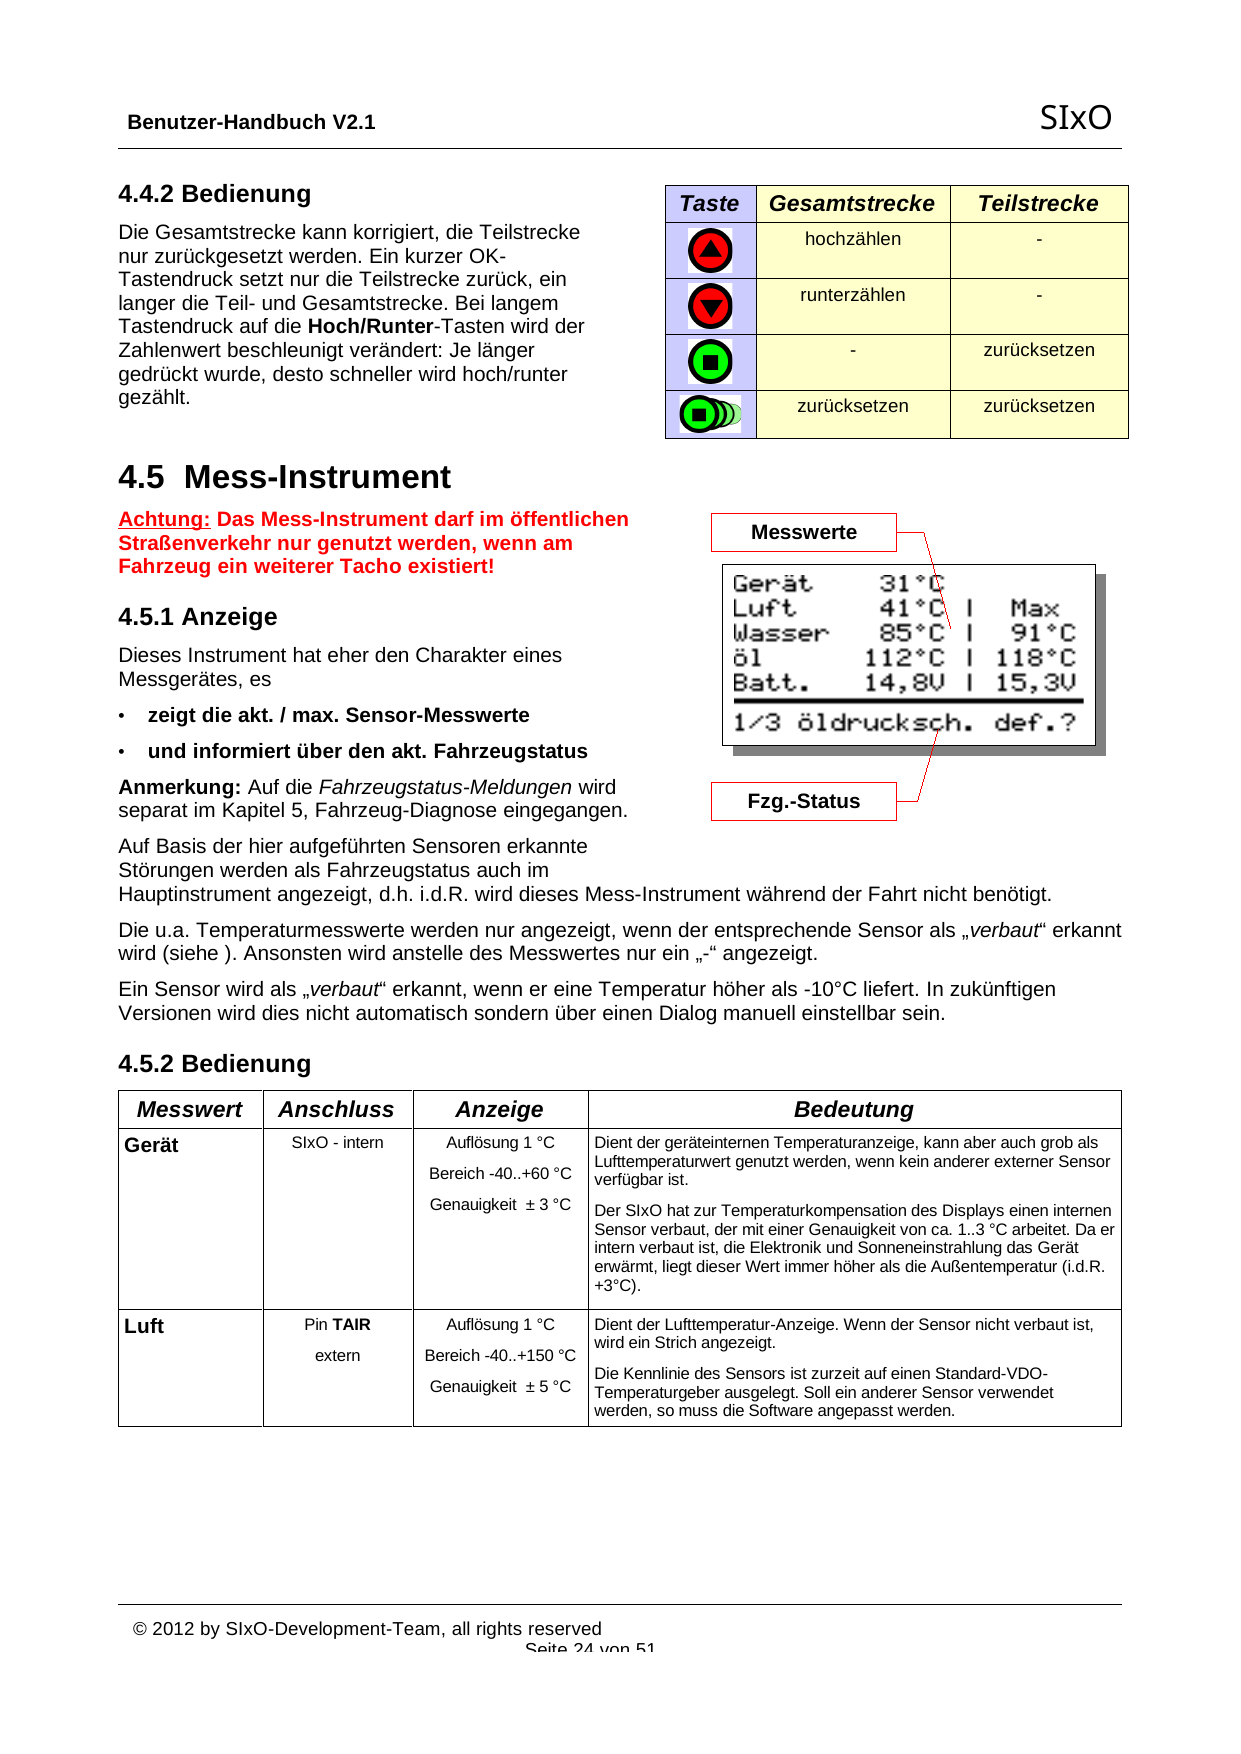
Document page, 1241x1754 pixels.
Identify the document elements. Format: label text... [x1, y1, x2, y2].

text Auf Basis der hier aufgeführten Sensoren erkannte Störungen werden als Fahrzeugstatus auch im Hauptinstrument angezeigt, d.h. i.d.R. wird dieses Mess-Instrument während der Fahrt nicht benötigt. [118, 835, 1122, 906]
table_cell Dient der Lufttemperatur-Anzeige. Wenn der Sensor nicht verbaut ist, wird ein Strich angezeigt. Die Kennlinie des Sensors ist zurzeit auf einen Standard-VDO-Temperaturgeber ausgelegt. Soll ein anderer Sensor verwendet werden, so muss die Software angepasst werden. [589, 1310, 1121, 1426]
table_header Messwert [119, 1091, 262, 1128]
table_header Taste [666, 186, 756, 222]
list und informiert über den akt. Fahrzeugstatus [118, 739, 712, 763]
picture [688, 228, 733, 273]
table_cell [666, 335, 756, 390]
table_cell [666, 279, 756, 334]
table_cell Luft [119, 1310, 262, 1426]
text Ein Sensor wird als „verbaut“ erkannt, wenn er eine Temperatur höher als -10°C liefert. In zukünftigen Versionen wird dies nicht automatisch sondern über einen Dialog manuell einstellbar sein. [118, 978, 1122, 1025]
table_cell - [951, 223, 1128, 278]
table_cell Auflösung 1 °C Bereich -40..+60 °C Genauigkeit ± 3 °C [414, 1129, 588, 1309]
table_cell [666, 391, 756, 438]
table_cell Gerät [119, 1129, 262, 1309]
table_cell - [951, 279, 1128, 334]
text Die u.a. Temperaturmesswerte werden nur angezeigt, wenn der entsprechende Sensor als „verbaut“ erkannt wird (siehe ). Ansonsten wird anstelle des Messwertes nur ein „-“ angezeigt. [118, 918, 1122, 965]
table_cell SIxO - intern [264, 1129, 412, 1309]
text Anmerkung: Auf die Fahrzeugstatus-Meldungen wird separat im Kapitel 5, Fahrzeug-Diagnose eingegangen. [118, 775, 712, 822]
table_header Anschluss [264, 1091, 412, 1128]
table_cell zurücksetzen [951, 335, 1128, 390]
picture [679, 395, 742, 433]
list zeigt die akt. / max. Sensor-Messwerte [118, 703, 712, 727]
picture [688, 339, 733, 384]
text Achtung: Das Mess-Instrument darf im öffentlichen Straßenverkehr nur genutzt werden, wenn am Fahrzeug ein weiterer Tacho existiert! [118, 507, 1122, 833]
table_cell [666, 223, 756, 278]
table_header Gesamtstrecke [757, 186, 950, 222]
subtitle Anzeige [118, 603, 712, 631]
table_header Bedeutung [589, 1091, 1121, 1128]
table_cell Pin TAIR extern [264, 1310, 412, 1426]
table_cell - [757, 335, 950, 390]
picture [688, 283, 733, 329]
table_cell hochzählen [757, 223, 950, 278]
table_cell Auflösung 1 °C Bereich -40..+150 °C Genauigkeit ± 5 °C [414, 1310, 588, 1426]
subtitle Bedienung [118, 180, 1128, 461]
subtitle [1116, 603, 1122, 631]
table_cell zurücksetzen [757, 391, 950, 438]
subtitle Mess-Instrument [118, 458, 1122, 495]
picture [734, 575, 1084, 734]
table_cell runterzählen [757, 279, 950, 334]
table_header Teilstrecke [951, 186, 1128, 222]
table_cell zurücksetzen [951, 391, 1128, 438]
text Dieses Instrument hat eher den Charakter eines Messgerätes, es [118, 644, 712, 691]
subtitle Bedienung [118, 1050, 1122, 1078]
table_cell Dient der geräteinternen Temperaturanzeige, kann aber auch grob als Lufttemperaturwert genutzt werden, wenn kein anderer externer Sensor verfügbar ist. Der SIxO hat zur Temperaturkompensation des Displays einen internen Sensor verbaut, der mit einer Genauigkeit von ca. 1..3 °C arbeitet. Da er intern verbaut ist, die Elektronik und Sonneneinstrahlung das Gerät erwärmt, liegt dieser Wert immer höher als die Außentemperatur (i.d.R. +3°C). [589, 1129, 1121, 1309]
text Die Gesamtstrecke kann korrigiert, die Teilstrecke nur zurückgesetzt werden. Ein kurzer OK-Tastendruck setzt nur die Teilstrecke zurück, ein langer die Teil- und Gesamtstrecke. Bei langem Tastendruck auf die Hoch/Runter-Tasten wird der Zahlenwert beschleunigt verändert: Je länger gedrückt wurde, desto schneller wird hoch/runter gezählt. [118, 221, 658, 409]
table_header Anzeige [414, 1091, 588, 1128]
